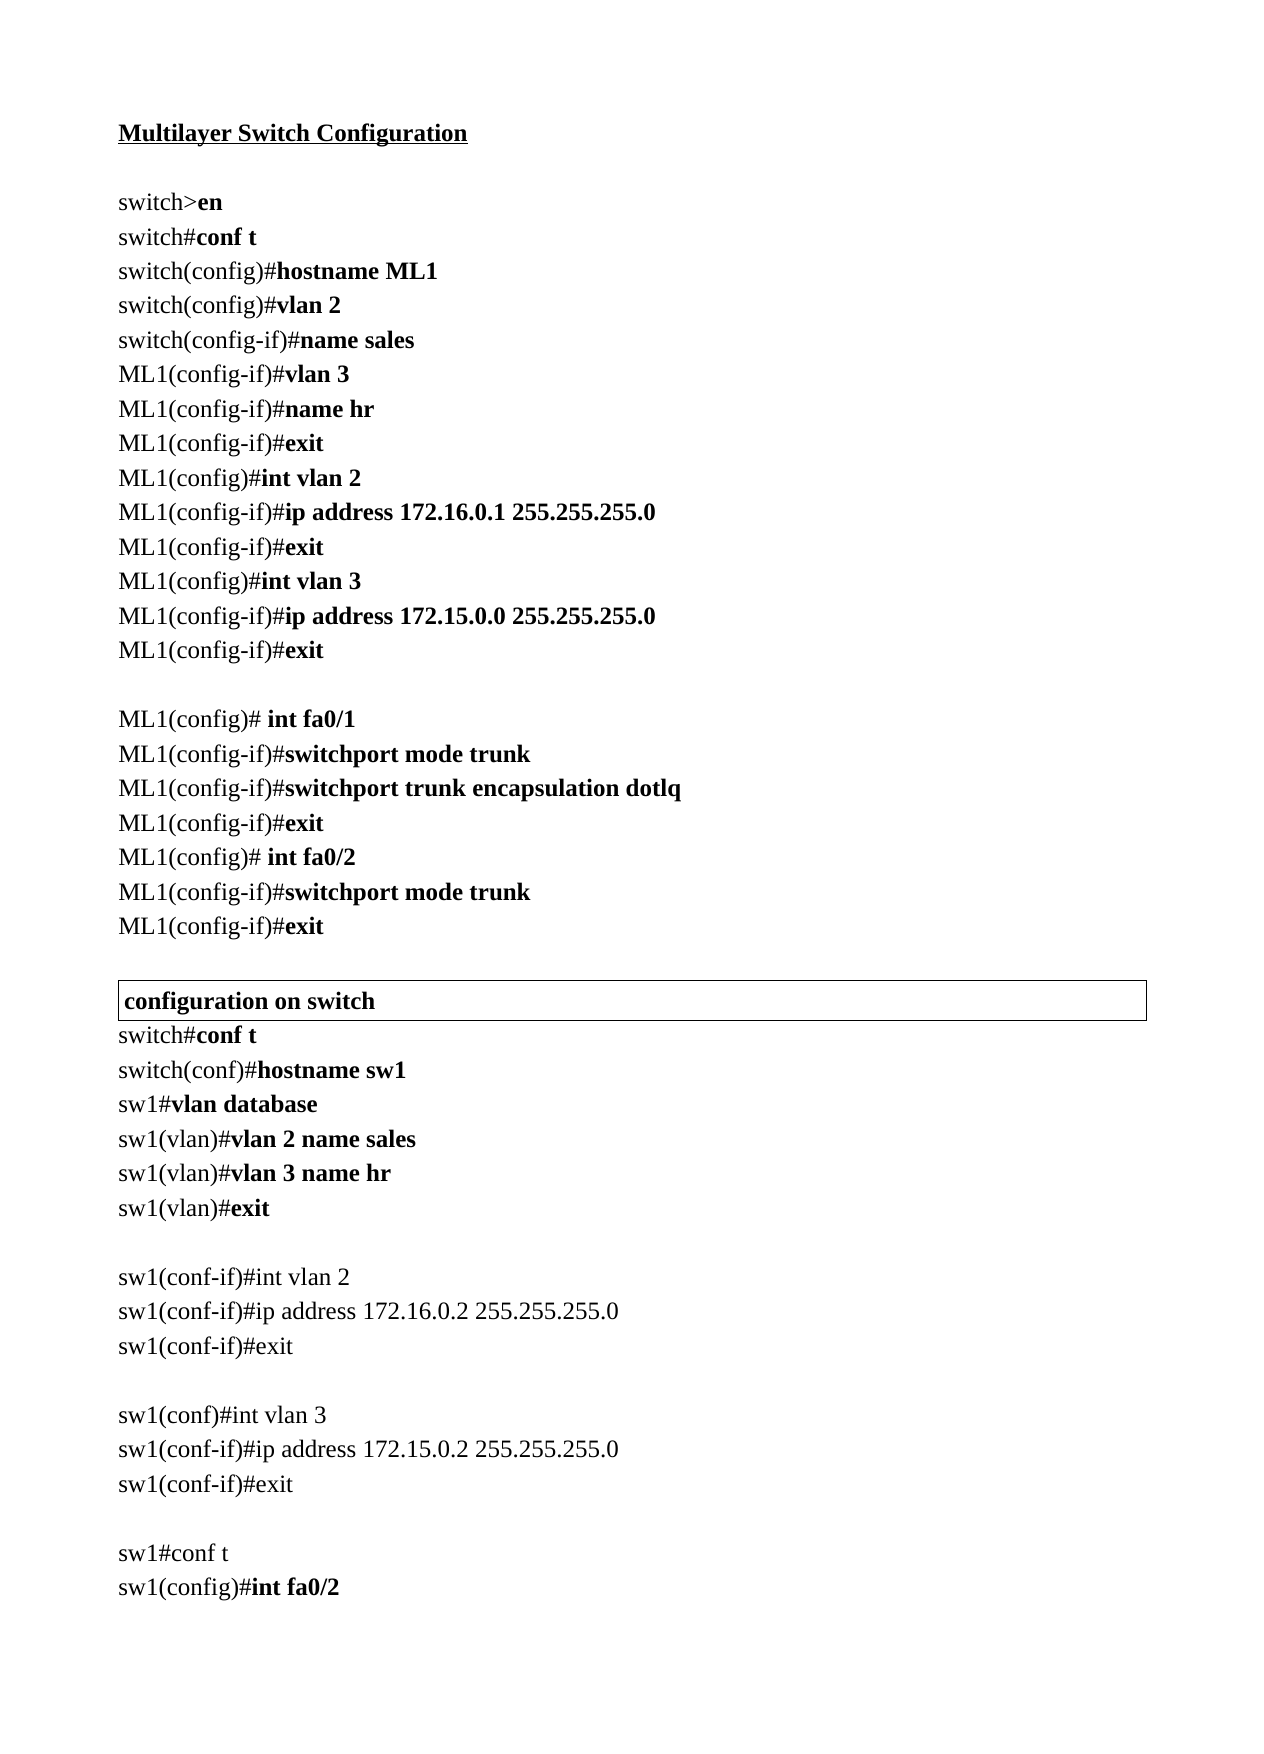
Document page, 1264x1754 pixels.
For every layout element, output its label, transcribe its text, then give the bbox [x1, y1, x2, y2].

table_header configuration on switch [119, 981, 1146, 1020]
text ML1(config-if)#vlan 3 [118, 359, 1110, 388]
text ML1(config-if)#ip address 172.16.0.1 255.255.255.0 [118, 497, 1110, 526]
text ML1(config)#int vlan 3 [118, 566, 1110, 595]
text switch(config)#vlan 2 [118, 291, 1110, 319]
text ML1(config-if)#switchport mode trunk [118, 877, 1110, 905]
text sw1(conf)#int vlan 3 [118, 1400, 1110, 1428]
text sw1(conf-if)#ip address 172.16.0.2 255.255.255.0 [118, 1296, 1110, 1325]
text switch(conf)#hostname sw1 [118, 1055, 1110, 1084]
text sw1(conf-if)#exit [118, 1469, 1110, 1497]
text ML1(config)#int vlan 2 [118, 463, 1110, 492]
text ML1(config-if)#exit [118, 532, 1110, 561]
text ML1(config)# int fa0/1 [118, 704, 1110, 733]
text ML1(config-if)#exit [118, 635, 1110, 664]
text sw1#vlan database [118, 1089, 1110, 1118]
text sw1(vlan)#exit [118, 1193, 1110, 1222]
text ML1(config-if)#switchport mode trunk [118, 739, 1110, 767]
text ML1(config-if)#name hr [118, 394, 1110, 423]
text sw1(vlan)#vlan 2 name sales [118, 1124, 1110, 1153]
text sw1(vlan)#vlan 3 name hr [118, 1158, 1110, 1187]
text ML1(config-if)#ip address 172.15.0.0 255.255.255.0 [118, 601, 1110, 629]
text ML1(config)# int fa0/2 [118, 842, 1110, 871]
text ML1(config-if)#exit [118, 428, 1110, 457]
text ML1(config-if)#switchport trunk encapsulation dotlq [118, 773, 1110, 802]
text sw1(conf-if)#ip address 172.15.0.2 255.255.255.0 [118, 1434, 1110, 1463]
text sw1(conf-if)#exit [118, 1331, 1110, 1359]
text switch>en [118, 187, 1110, 216]
text Multilayer Switch Configuration [118, 118, 1110, 147]
text switch#conf t [118, 1021, 1110, 1049]
text sw1(conf-if)#int vlan 2 [118, 1262, 1110, 1291]
text switch#conf t [118, 222, 1110, 250]
text switch(config)#hostname ML1 [118, 256, 1110, 285]
text switch(config-if)#name sales [118, 325, 1110, 354]
text sw1#conf t [118, 1538, 1110, 1566]
text sw1(config)#int fa0/2 [118, 1572, 1110, 1601]
text ML1(config-if)#exit [118, 808, 1110, 836]
text ML1(config-if)#exit [118, 911, 1110, 940]
